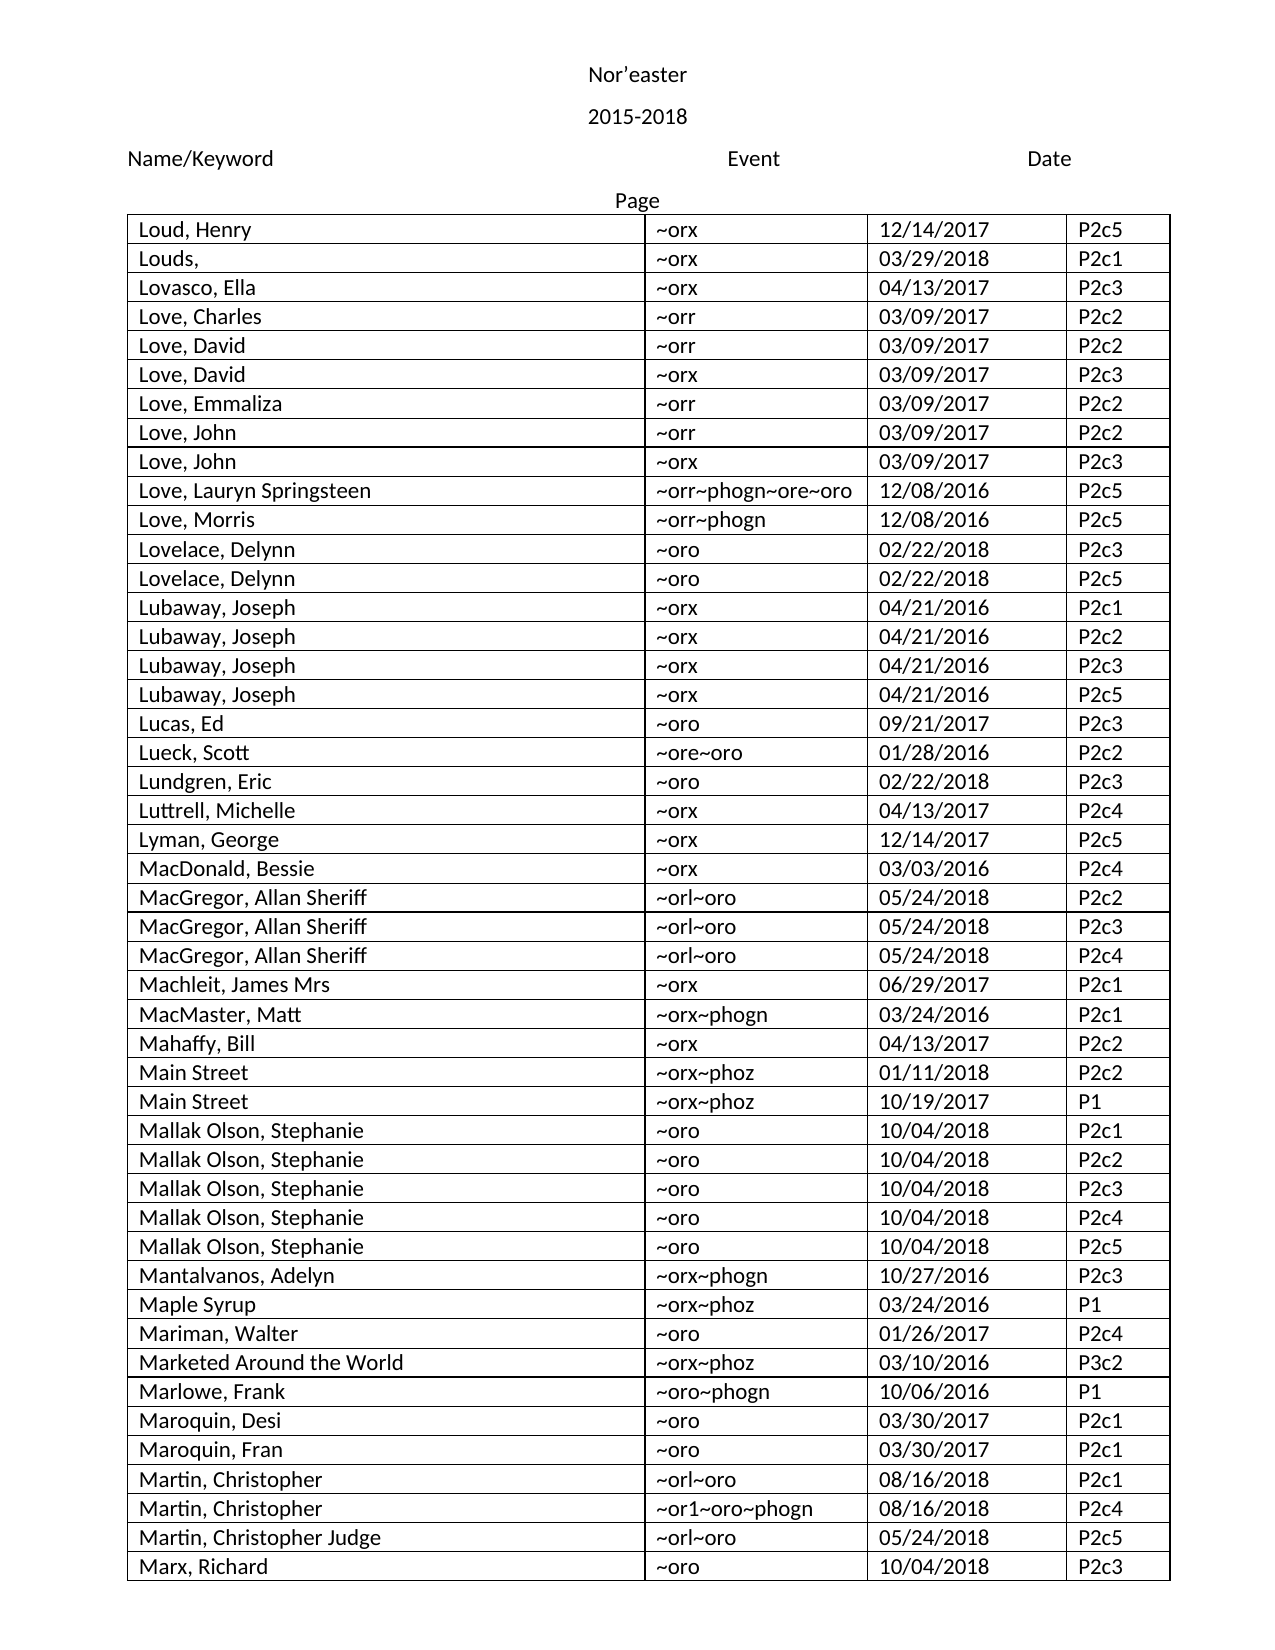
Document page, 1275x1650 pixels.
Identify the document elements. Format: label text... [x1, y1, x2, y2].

table_cell ~oro [646, 709, 867, 737]
table_cell 03/10/2016 [868, 1349, 1066, 1376]
table_cell Mallak Olson, Stephanie [128, 1203, 644, 1231]
table_cell MacMaster, Matt [128, 1000, 644, 1028]
table_cell Mantalvanos, Adelyn [128, 1261, 644, 1289]
table_cell Maroquin, Fran [128, 1436, 644, 1464]
table_cell ~orx~phoz [646, 1349, 867, 1376]
table_cell ~oro [646, 1203, 867, 1231]
table_cell 09/21/2017 [868, 709, 1066, 737]
table_cell ~orr [646, 331, 867, 359]
table_cell ~ore~oro [646, 738, 867, 766]
table_cell 06/29/2017 [868, 971, 1066, 999]
table_cell 05/24/2018 [868, 884, 1066, 911]
table_cell ~orl~oro [646, 1465, 867, 1493]
table_cell P2c1 [1067, 593, 1169, 621]
table_cell P1 [1067, 1087, 1169, 1115]
table_cell P2c1 [1067, 244, 1169, 272]
table_cell P2c3 [1067, 360, 1169, 388]
table_cell Marlowe, Frank [128, 1378, 644, 1406]
table_cell Love, Emmaliza [128, 389, 644, 417]
table_cell Martin, Christopher [128, 1494, 644, 1522]
table_cell 04/13/2017 [868, 273, 1066, 301]
table_cell 01/28/2016 [868, 738, 1066, 766]
table_cell ~orl~oro [646, 884, 867, 911]
table_cell P2c5 [1067, 477, 1169, 504]
table_cell Lovasco, Ella [128, 273, 644, 301]
table_cell ~orx [646, 854, 867, 882]
table_cell P2c4 [1067, 942, 1169, 969]
table_cell 01/11/2018 [868, 1058, 1066, 1086]
table_cell Lucas, Ed [128, 709, 644, 737]
table_cell P2c5 [1067, 1523, 1169, 1551]
table_cell 03/03/2016 [868, 854, 1066, 882]
table_cell P2c2 [1067, 389, 1169, 417]
table_cell 10/27/2016 [868, 1261, 1066, 1289]
table_cell 05/24/2018 [868, 1523, 1066, 1551]
table_cell ~oro [646, 1319, 867, 1347]
table_cell ~orr [646, 302, 867, 330]
table_cell Martin, Christopher Judge [128, 1523, 644, 1551]
table_cell Love, Charles [128, 302, 644, 330]
table_cell P2c1 [1067, 971, 1169, 999]
table_cell 10/04/2018 [868, 1116, 1066, 1144]
table_cell MacGregor, Allan Sheriff [128, 942, 644, 969]
table_cell 03/09/2017 [868, 419, 1066, 446]
table_cell P2c1 [1067, 1000, 1169, 1028]
table_cell ~orx [646, 593, 867, 621]
table_cell ~orl~oro [646, 1523, 867, 1551]
table_cell Mallak Olson, Stephanie [128, 1116, 644, 1144]
table_cell Machleit, James Mrs [128, 971, 644, 999]
table_cell ~orr~phogn~ore~oro [646, 477, 867, 504]
table_cell P2c2 [1067, 884, 1169, 911]
table_cell P2c5 [1067, 825, 1169, 853]
table_cell Lueck, Scott [128, 738, 644, 766]
table_cell 04/21/2016 [868, 593, 1066, 621]
table_cell ~orx [646, 825, 867, 853]
table_cell ~oro [646, 1232, 867, 1260]
table_cell Mallak Olson, Stephanie [128, 1174, 644, 1202]
table_cell 10/06/2016 [868, 1378, 1066, 1406]
table_cell Lubaway, Joseph [128, 651, 644, 679]
table_cell P2c3 [1067, 1261, 1169, 1289]
table_cell ~orx [646, 448, 867, 476]
table_cell MacDonald, Bessie [128, 854, 644, 882]
table_cell Love, David [128, 360, 644, 388]
table_cell P2c4 [1067, 1319, 1169, 1347]
table_cell 12/14/2017 [868, 215, 1066, 243]
table_cell 03/09/2017 [868, 331, 1066, 359]
table_cell P2c5 [1067, 1232, 1169, 1260]
table_cell ~orx [646, 680, 867, 708]
table_cell P2c4 [1067, 1494, 1169, 1522]
table_cell P2c1 [1067, 1116, 1169, 1144]
table_cell ~oro [646, 564, 867, 592]
table_cell Love, Lauryn Springsteen [128, 477, 644, 504]
table_cell Lubaway, Joseph [128, 622, 644, 650]
table_cell Main Street [128, 1087, 644, 1115]
table_cell ~orl~oro [646, 942, 867, 969]
table_cell 05/24/2018 [868, 913, 1066, 941]
table_cell P2c3 [1067, 448, 1169, 476]
table_cell P2c5 [1067, 215, 1169, 243]
table_cell ~oro [646, 535, 867, 563]
table_cell P2c2 [1067, 1058, 1169, 1086]
table_cell P2c2 [1067, 622, 1169, 650]
table_cell ~orx [646, 215, 867, 243]
table_cell Luttrell, Michelle [128, 796, 644, 824]
table_cell ~orx [646, 651, 867, 679]
table_cell 03/24/2016 [868, 1290, 1066, 1318]
table_cell P2c1 [1067, 1407, 1169, 1434]
table_cell ~oro [646, 1436, 867, 1464]
table_cell Maroquin, Desi [128, 1407, 644, 1434]
table_cell P2c2 [1067, 302, 1169, 330]
table_cell Marx, Richard [128, 1552, 644, 1580]
table_cell 10/19/2017 [868, 1087, 1066, 1115]
table_cell Love, John [128, 448, 644, 476]
table_cell ~oro [646, 1552, 867, 1580]
table_cell ~orx~phoz [646, 1290, 867, 1318]
table_cell 03/09/2017 [868, 448, 1066, 476]
table_cell Lovelace, Delynn [128, 535, 644, 563]
table_cell ~orx [646, 796, 867, 824]
table_cell P2c3 [1067, 273, 1169, 301]
table_cell 02/22/2018 [868, 535, 1066, 563]
table_cell ~orx~phoz [646, 1058, 867, 1086]
table_cell P2c2 [1067, 1145, 1169, 1173]
table_cell ~orx [646, 622, 867, 650]
table_cell Lyman, George [128, 825, 644, 853]
table_cell Love, David [128, 331, 644, 359]
table_cell P2c2 [1067, 331, 1169, 359]
table_cell 10/04/2018 [868, 1174, 1066, 1202]
table_cell 03/09/2017 [868, 389, 1066, 417]
table_cell 10/04/2018 [868, 1552, 1066, 1580]
table_cell 05/24/2018 [868, 942, 1066, 969]
table_cell 03/09/2017 [868, 302, 1066, 330]
table_cell P2c5 [1067, 506, 1169, 534]
table_cell 02/22/2018 [868, 767, 1066, 795]
table_cell ~orx [646, 971, 867, 999]
table_cell P2c1 [1067, 1465, 1169, 1493]
table_cell Loud, Henry [128, 215, 644, 243]
table_cell P2c4 [1067, 796, 1169, 824]
table_cell Lubaway, Joseph [128, 680, 644, 708]
table_cell P2c3 [1067, 651, 1169, 679]
table_cell P2c3 [1067, 767, 1169, 795]
table_cell ~orx [646, 244, 867, 272]
table_cell Lovelace, Delynn [128, 564, 644, 592]
table_cell 04/13/2017 [868, 796, 1066, 824]
table_cell P2c2 [1067, 738, 1169, 766]
table_cell Lubaway, Joseph [128, 593, 644, 621]
table_cell 12/08/2016 [868, 506, 1066, 534]
table_cell 04/21/2016 [868, 680, 1066, 708]
table_cell ~oro [646, 1407, 867, 1434]
table_cell 01/26/2017 [868, 1319, 1066, 1347]
table_cell 12/08/2016 [868, 477, 1066, 504]
table_cell 03/30/2017 [868, 1407, 1066, 1434]
table_cell 12/14/2017 [868, 825, 1066, 853]
table_cell Martin, Christopher [128, 1465, 644, 1493]
table_cell Mariman, Walter [128, 1319, 644, 1347]
table_cell ~or1~oro~phogn [646, 1494, 867, 1522]
table_cell Mahaffy, Bill [128, 1029, 644, 1057]
table_cell P2c4 [1067, 1203, 1169, 1231]
table_cell 03/30/2017 [868, 1436, 1066, 1464]
table_cell 04/13/2017 [868, 1029, 1066, 1057]
table_cell ~oro~phogn [646, 1378, 867, 1406]
table_cell P3c2 [1067, 1349, 1169, 1376]
table_cell 02/22/2018 [868, 564, 1066, 592]
table_cell 08/16/2018 [868, 1494, 1066, 1522]
table_cell Maple Syrup [128, 1290, 644, 1318]
table_cell 04/21/2016 [868, 622, 1066, 650]
table_cell Marketed Around the World [128, 1349, 644, 1376]
table_cell ~orx [646, 1029, 867, 1057]
table_cell P2c3 [1067, 913, 1169, 941]
table_cell 10/04/2018 [868, 1203, 1066, 1231]
table_cell 04/21/2016 [868, 651, 1066, 679]
table_cell 08/16/2018 [868, 1465, 1066, 1493]
table_cell 03/09/2017 [868, 360, 1066, 388]
table_cell Love, John [128, 419, 644, 446]
table_cell P2c2 [1067, 419, 1169, 446]
table_cell ~orx [646, 273, 867, 301]
table_cell Mallak Olson, Stephanie [128, 1145, 644, 1173]
table_cell P1 [1067, 1290, 1169, 1318]
table_cell ~oro [646, 767, 867, 795]
table_cell P2c3 [1067, 709, 1169, 737]
table_cell ~oro [646, 1145, 867, 1173]
table_cell ~orl~oro [646, 913, 867, 941]
table_cell P2c4 [1067, 854, 1169, 882]
table_cell ~orx~phogn [646, 1000, 867, 1028]
table_cell ~oro [646, 1116, 867, 1144]
table_cell Love, Morris [128, 506, 644, 534]
table_cell 10/04/2018 [868, 1232, 1066, 1260]
table_cell Mallak Olson, Stephanie [128, 1232, 644, 1260]
table_cell P2c3 [1067, 535, 1169, 563]
table_cell ~orr [646, 419, 867, 446]
table_cell P2c5 [1067, 680, 1169, 708]
table_cell ~orr~phogn [646, 506, 867, 534]
table_cell 03/29/2018 [868, 244, 1066, 272]
table_cell P2c1 [1067, 1436, 1169, 1464]
table_cell Louds, [128, 244, 644, 272]
table_cell 03/24/2016 [868, 1000, 1066, 1028]
table_cell ~orx [646, 360, 867, 388]
table_cell P2c5 [1067, 564, 1169, 592]
table_cell Lundgren, Eric [128, 767, 644, 795]
table_cell MacGregor, Allan Sheriff [128, 884, 644, 911]
table_cell ~orx~phogn [646, 1261, 867, 1289]
table_cell 10/04/2018 [868, 1145, 1066, 1173]
table_cell ~orr [646, 389, 867, 417]
table_cell P2c3 [1067, 1552, 1169, 1580]
table_cell Main Street [128, 1058, 644, 1086]
table_cell P1 [1067, 1378, 1169, 1406]
table_cell MacGregor, Allan Sheriff [128, 913, 644, 941]
table_cell ~oro [646, 1174, 867, 1202]
table_cell ~orx~phoz [646, 1087, 867, 1115]
table_cell P2c3 [1067, 1174, 1169, 1202]
table_cell P2c2 [1067, 1029, 1169, 1057]
